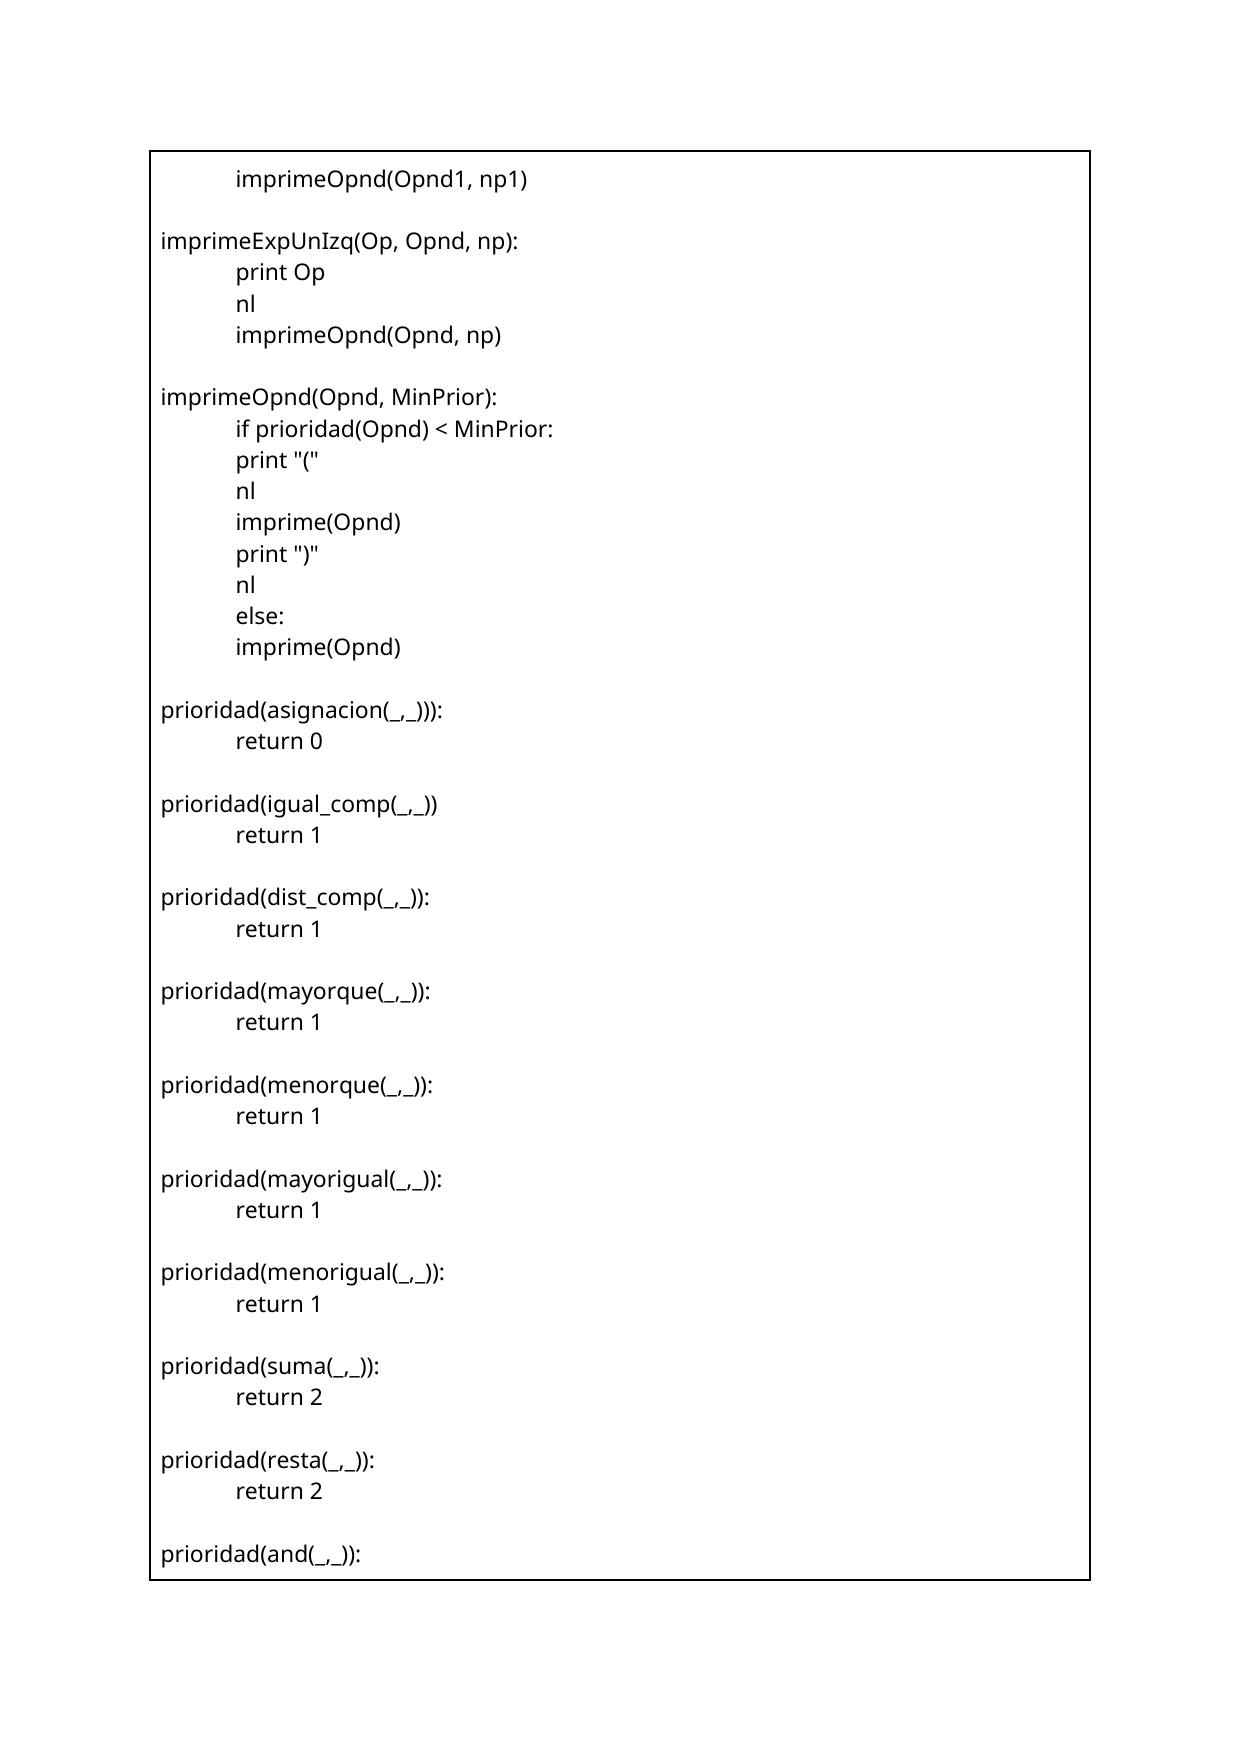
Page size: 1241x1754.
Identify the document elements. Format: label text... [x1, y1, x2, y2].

table_header imprimeOpnd(Opnd1, np1) imprimeExpUnIzq(Op, Opnd, np): print Op nl imprimeOpnd(Opnd, np) imprimeOpnd(Opnd, MinPrior): if prioridad(Opnd) < MinPrior: print "(" nl imprime(Opnd) print ")" nl else: imprime(Opnd) prioridad(asignacion(_,_))): return 0 prioridad(igual_comp(_,_)) return 1 prioridad(dist_comp(_,_)): return 1 prioridad(mayorque(_,_)): return 1 prioridad(menorque(_,_)): return 1 prioridad(mayorigual(_,_)): return 1 prioridad(menorigual(_,_)): return 1 prioridad(suma(_,_)): return 2 prioridad(resta(_,_)): return 2 prioridad(and(_,_)): [151, 152, 1089, 1579]
